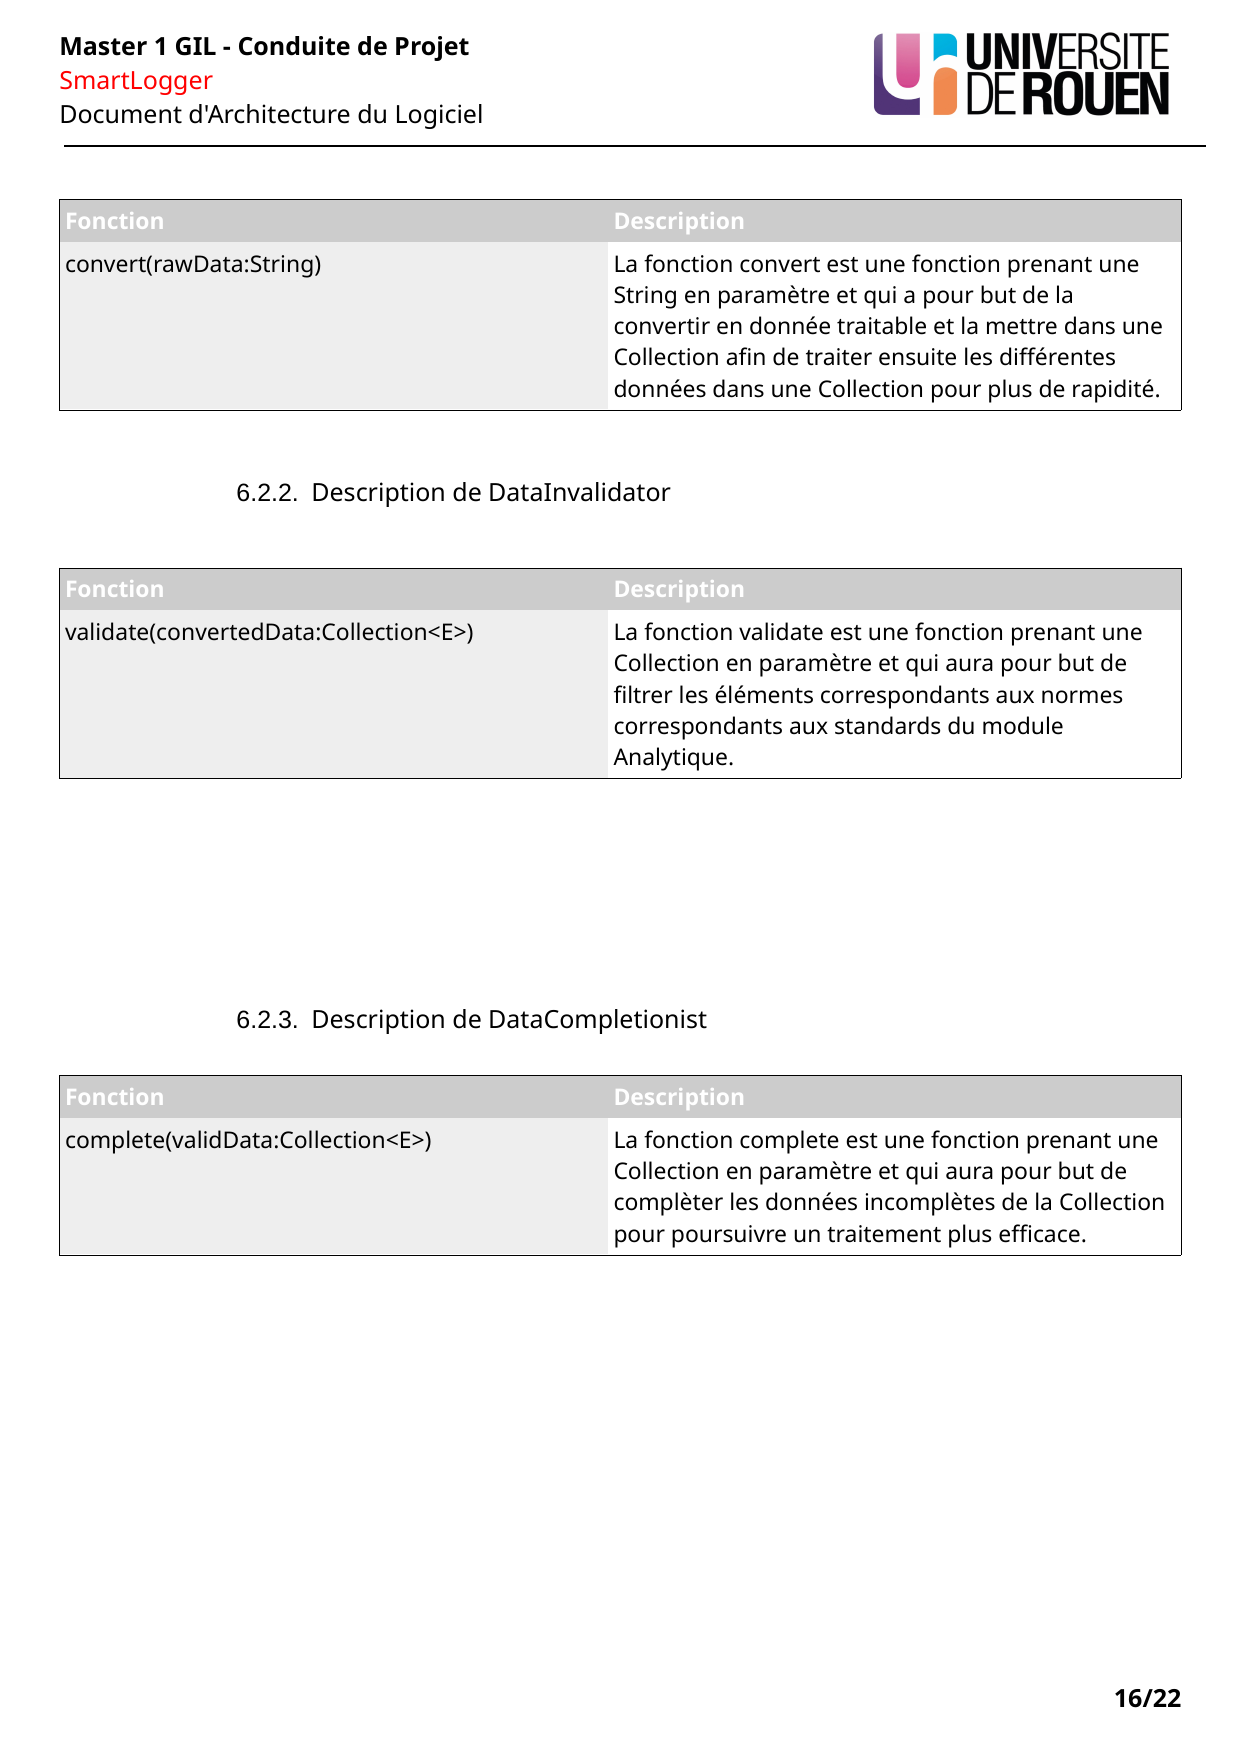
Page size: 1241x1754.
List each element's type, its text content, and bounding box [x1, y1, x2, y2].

table_cell La fonction validate est une fonction prenant une Collection en paramètre et qui aura pour but de filtrer les éléments correspondants aux normes correspondants aux standards du module Analytique. [608, 610, 1181, 778]
picture [872, 32, 1170, 118]
table_header Description [608, 1076, 1181, 1118]
table_header Fonction [60, 200, 608, 242]
table_cell validate(convertedData:Collection<E>) [60, 610, 608, 778]
table_cell La fonction complete est une fonction prenant une Collection en paramètre et qui aura pour but de complèter les données incomplètes de la Collection pour poursuivre un traitement plus efficace. [608, 1118, 1181, 1254]
subtitle Description de DataCompletionist [236, 1002, 1181, 1036]
table_header Description [608, 200, 1181, 242]
table_cell La fonction convert est une fonction prenant une String en paramètre et qui a pour but de la convertir en donnée traitable et la mettre dans une Collection afin de traiter ensuite les différentes données dans une Collection pour plus de rapidité. [608, 242, 1181, 409]
table_header Fonction [60, 569, 608, 610]
table_cell complete(validData:Collection<E>) [60, 1118, 608, 1254]
table_header Fonction [60, 1076, 608, 1118]
subtitle Description de DataInvalidator [236, 474, 1181, 508]
table_cell convert(rawData:String) [60, 242, 608, 409]
table_header Description [608, 569, 1181, 610]
